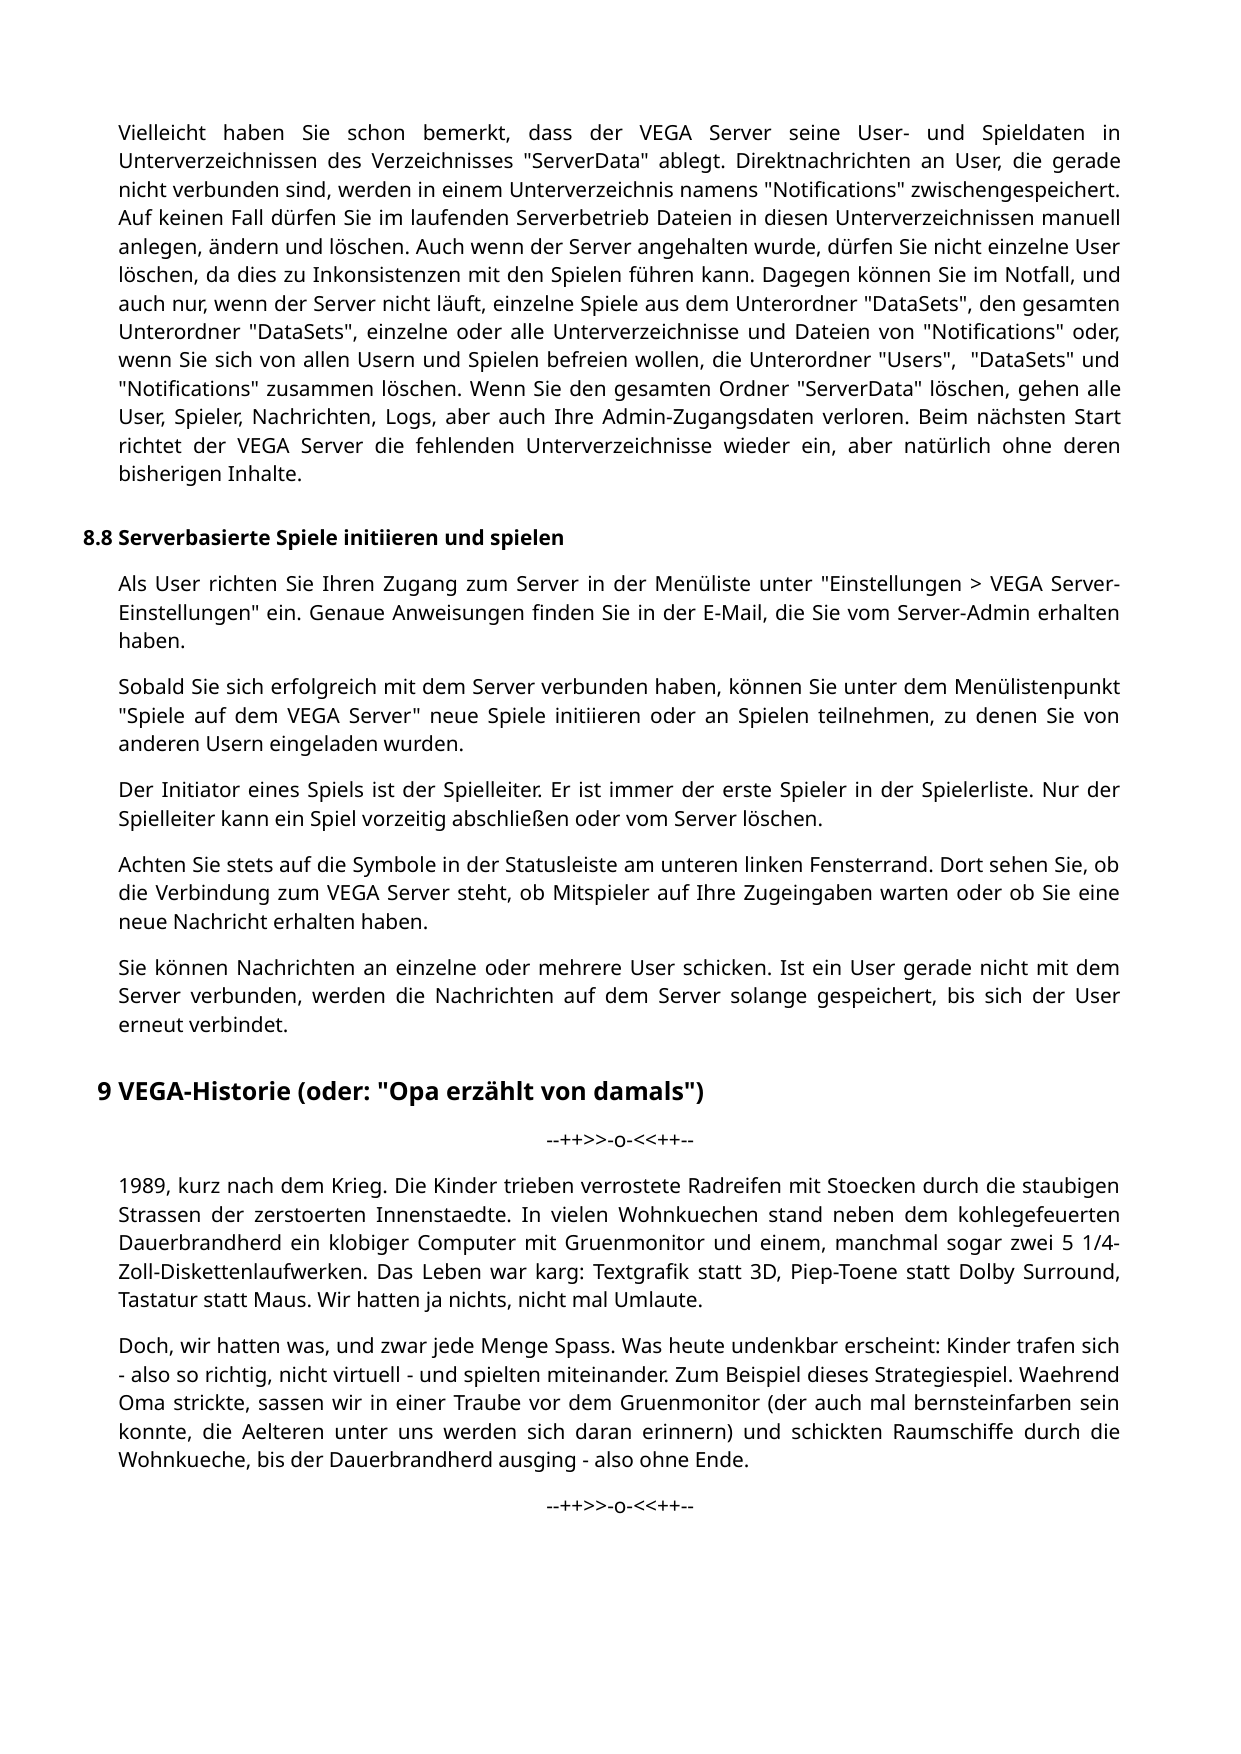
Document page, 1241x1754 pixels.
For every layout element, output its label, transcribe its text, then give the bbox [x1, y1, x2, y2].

subtitle VEGA-Historie (oder: "Opa erzählt von damals") [118, 1074, 1122, 1108]
text 1989, kurz nach dem Krieg. Die Kinder trieben verrostete Radreifen mit Stoecken durch die staubigen Strassen der zerstoerten Innenstaedte. In vielen Wohnkuechen stand neben dem kohlegefeuerten Dauerbrandherd ein klobiger Computer mit Gruenmonitor und einem, manchmal sogar zwei 5 1/4-Zoll-Diskettenlaufwerken. Das Leben war karg: Textgrafik statt 3D, Piep-Toene statt Dolby Surround, Tastatur statt Maus. Wir hatten ja nichts, nicht mal Umlaute. [118, 1172, 1122, 1314]
text Sie können Nachrichten an einzelne oder mehrere User schicken. Ist ein User gerade nicht mit dem Server verbunden, werden die Nachrichten auf dem Server solange gespeichert, bis sich der User erneut verbindet. [118, 953, 1122, 1038]
text --++>>-o-<<++-- [118, 1491, 1122, 1520]
text --++>>-o-<<++-- [118, 1126, 1122, 1154]
text Als User richten Sie Ihren Zugang zum Server in der Menüliste unter "Einstellungen > VEGA Server-Einstellungen" ein. Genaue Anweisungen finden Sie in der E-Mail, die Sie vom Server-Admin erhalten haben. [118, 569, 1122, 655]
subtitle Serverbasierte Spiele initiieren und spielen [118, 523, 1122, 552]
text Vielleicht haben Sie schon bemerkt, dass der VEGA Server seine User- und Spieldaten in Unterverzeichnissen des Verzeichnisses "ServerData" ablegt. Direktnachrichten an User, die gerade nicht verbunden sind, werden in einem Unterverzeichnis namens "Notifications" zwischengespeichert. Auf keinen Fall dürfen Sie im laufenden Serverbetrieb Dateien in diesen Unterverzeichnissen manuell anlegen, ändern und löschen. Auch wenn der Server angehalten wurde, dürfen Sie nicht einzelne User löschen, da dies zu Inkonsistenzen mit den Spielen führen kann. Dagegen können Sie im Notfall, und auch nur, wenn der Server nicht läuft, einzelne Spiele aus dem Unterordner "DataSets", den gesamten Unterordner "DataSets", einzelne oder alle Unterverzeichnisse und Dateien von "Notifications" oder, wenn Sie sich von allen Usern und Spielen befreien wollen, die Unterordner "Users", "DataSets" und "Notifications" zusammen löschen. Wenn Sie den gesamten Ordner "ServerData" löschen, gehen alle User, Spieler, Nachrichten, Logs, aber auch Ihre Admin-Zugangsdaten verloren. Beim nächsten Start richtet der VEGA Server die fehlenden Unterverzeichnisse wieder ein, aber natürlich ohne deren bisherigen Inhalte. [118, 118, 1122, 488]
text Der Initiator eines Spiels ist der Spielleiter. Er ist immer der erste Spieler in der Spielerliste. Nur der Spielleiter kann ein Spiel vorzeitig abschließen oder vom Server löschen. [118, 775, 1122, 832]
text Achten Sie stets auf die Symbole in der Statusleiste am unteren linken Fensterrand. Dort sehen Sie, ob die Verbindung zum VEGA Server steht, ob Mitspieler auf Ihre Zugeingaben warten oder ob Sie eine neue Nachricht erhalten haben. [118, 850, 1122, 935]
text Doch, wir hatten was, und zwar jede Menge Spass. Was heute undenkbar erscheint: Kinder trafen sich - also so richtig, nicht virtuell - und spielten miteinander. Zum Beispiel dieses Strategiespiel. Waehrend Oma strickte, sassen wir in einer Traube vor dem Gruenmonitor (der auch mal bernsteinfarben sein konnte, die Aelteren unter uns werden sich daran erinnern) und schickten Raumschiffe durch die Wohnkueche, bis der Dauerbrandherd ausging - also ohne Ende. [118, 1332, 1122, 1474]
text Sobald Sie sich erfolgreich mit dem Server verbunden haben, können Sie unter dem Menülistenpunkt "Spiele auf dem VEGA Server" neue Spiele initiieren oder an Spielen teilnehmen, zu denen Sie von anderen Usern eingeladen wurden. [118, 672, 1122, 758]
